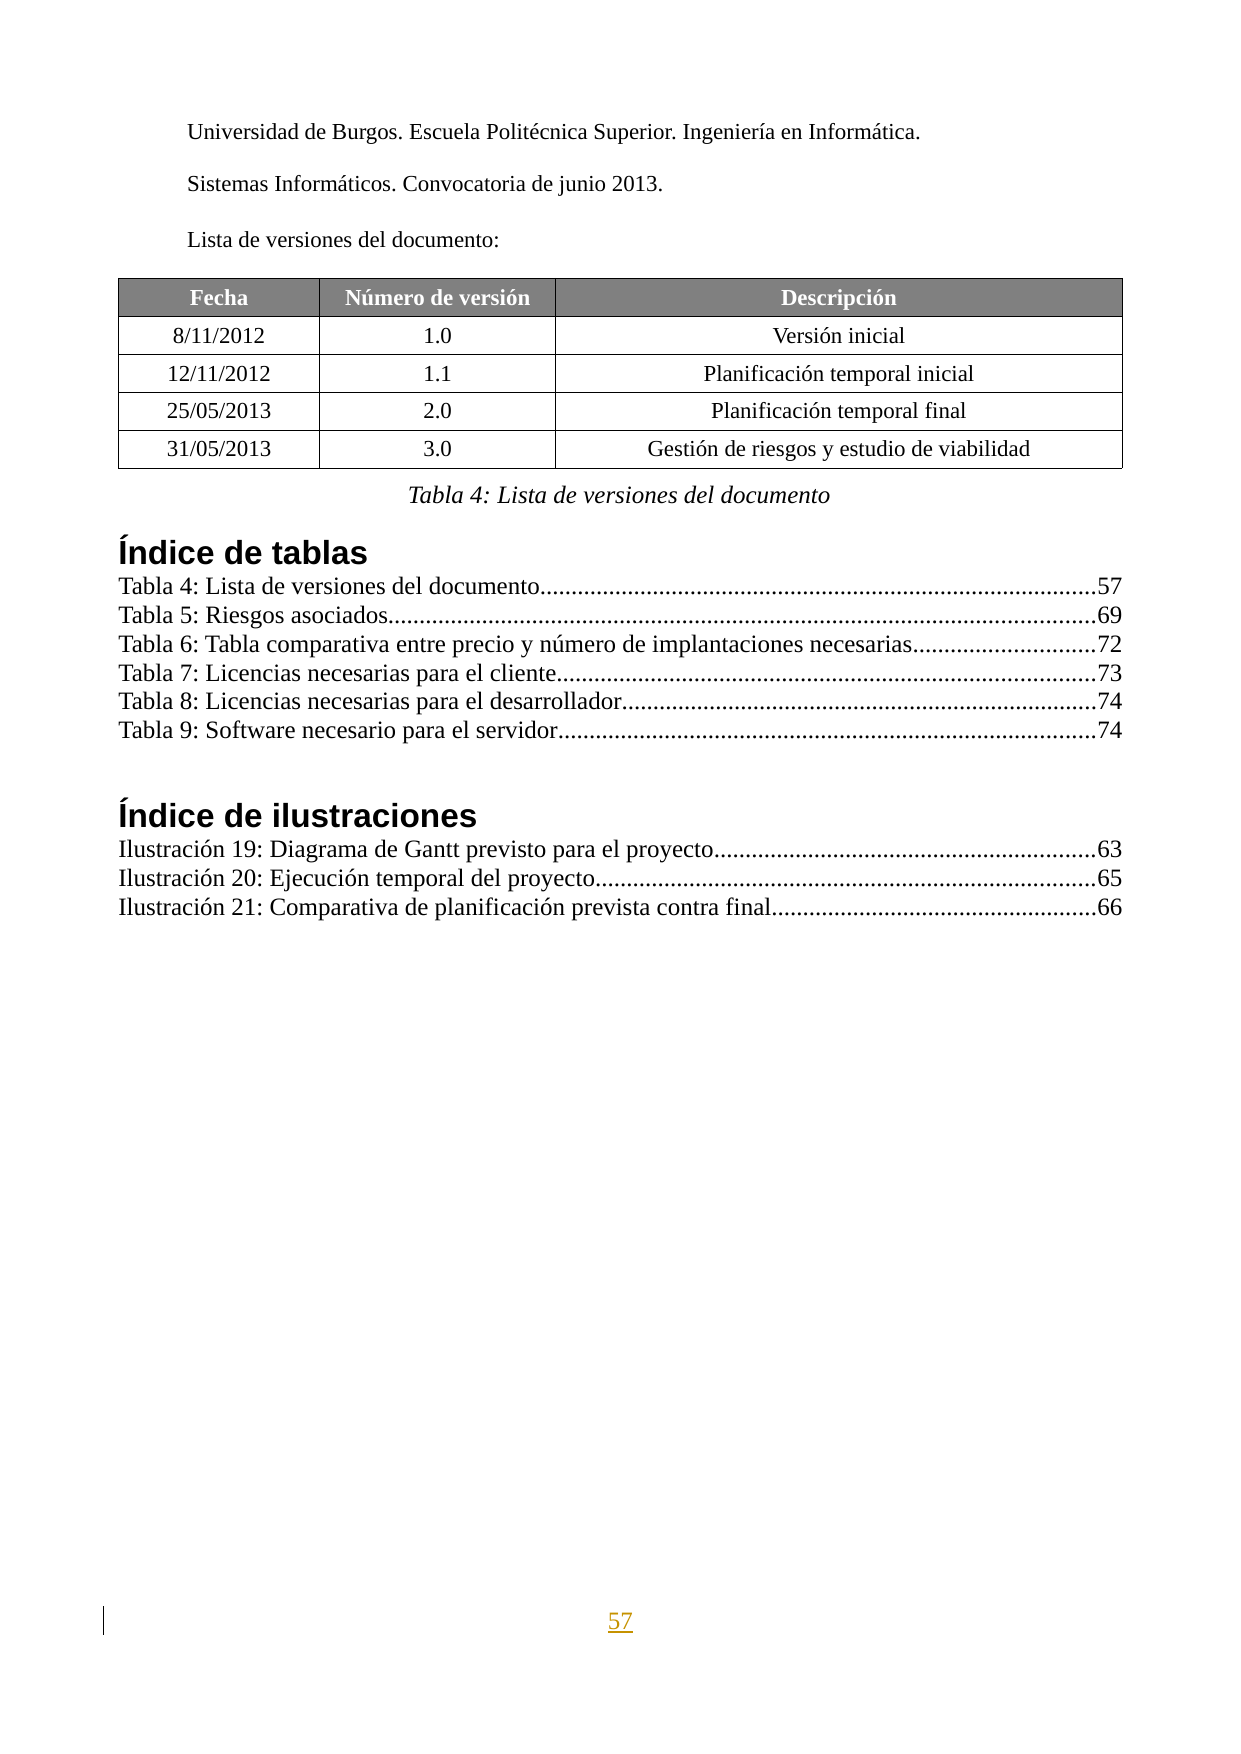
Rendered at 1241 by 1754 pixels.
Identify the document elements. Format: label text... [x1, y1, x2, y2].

table_cell Planificación temporal final [556, 393, 1122, 429]
text Ilustración 20: Ejecución temporal del proyecto 65 [118, 863, 1122, 892]
table_cell 31/05/2013 [119, 431, 319, 467]
text Ilustración 21: Comparativa de planificación prevista contra final 66 [118, 892, 1122, 921]
text Tabla 6: Tabla comparativa entre precio y número de implantaciones necesarias 72 [118, 629, 1122, 658]
text Tabla 8: Licencias necesarias para el desarrollador 74 [118, 686, 1122, 715]
subtitle Índice de ilustraciones [118, 796, 1122, 834]
table_cell Planificación temporal inicial [556, 355, 1122, 392]
subtitle Índice de tablas [118, 533, 1122, 571]
table_cell 2.0 [320, 393, 555, 429]
table_header Descripción [556, 279, 1122, 316]
text Tabla 5: Riesgos asociados 69 [118, 600, 1122, 629]
text Tabla 9: Software necesario para el servidor 74 [118, 715, 1122, 744]
table_header Número de versión [320, 279, 555, 316]
table_cell 25/05/2013 [119, 393, 319, 429]
table_cell 12/11/2012 [119, 355, 319, 392]
text Ilustración 19: Diagrama de Gantt previsto para el proyecto 63 [118, 834, 1122, 863]
text Tabla 4: Lista de versiones del documento [118, 480, 1122, 509]
table_header Fecha [119, 279, 319, 316]
text Lista de versiones del documento: [118, 226, 1122, 252]
table_cell 1.1 [320, 355, 555, 392]
table_cell Gestión de riesgos y estudio de viabilidad [556, 431, 1122, 467]
table_cell 8/11/2012 [119, 317, 319, 354]
table_cell 3.0 [320, 431, 555, 467]
table_cell Versión inicial [556, 317, 1122, 354]
table_cell 1.0 [320, 317, 555, 354]
text Tabla 7: Licencias necesarias para el cliente 73 [118, 658, 1122, 686]
text Tabla 4: Lista de versiones del documento 57 [118, 571, 1122, 600]
